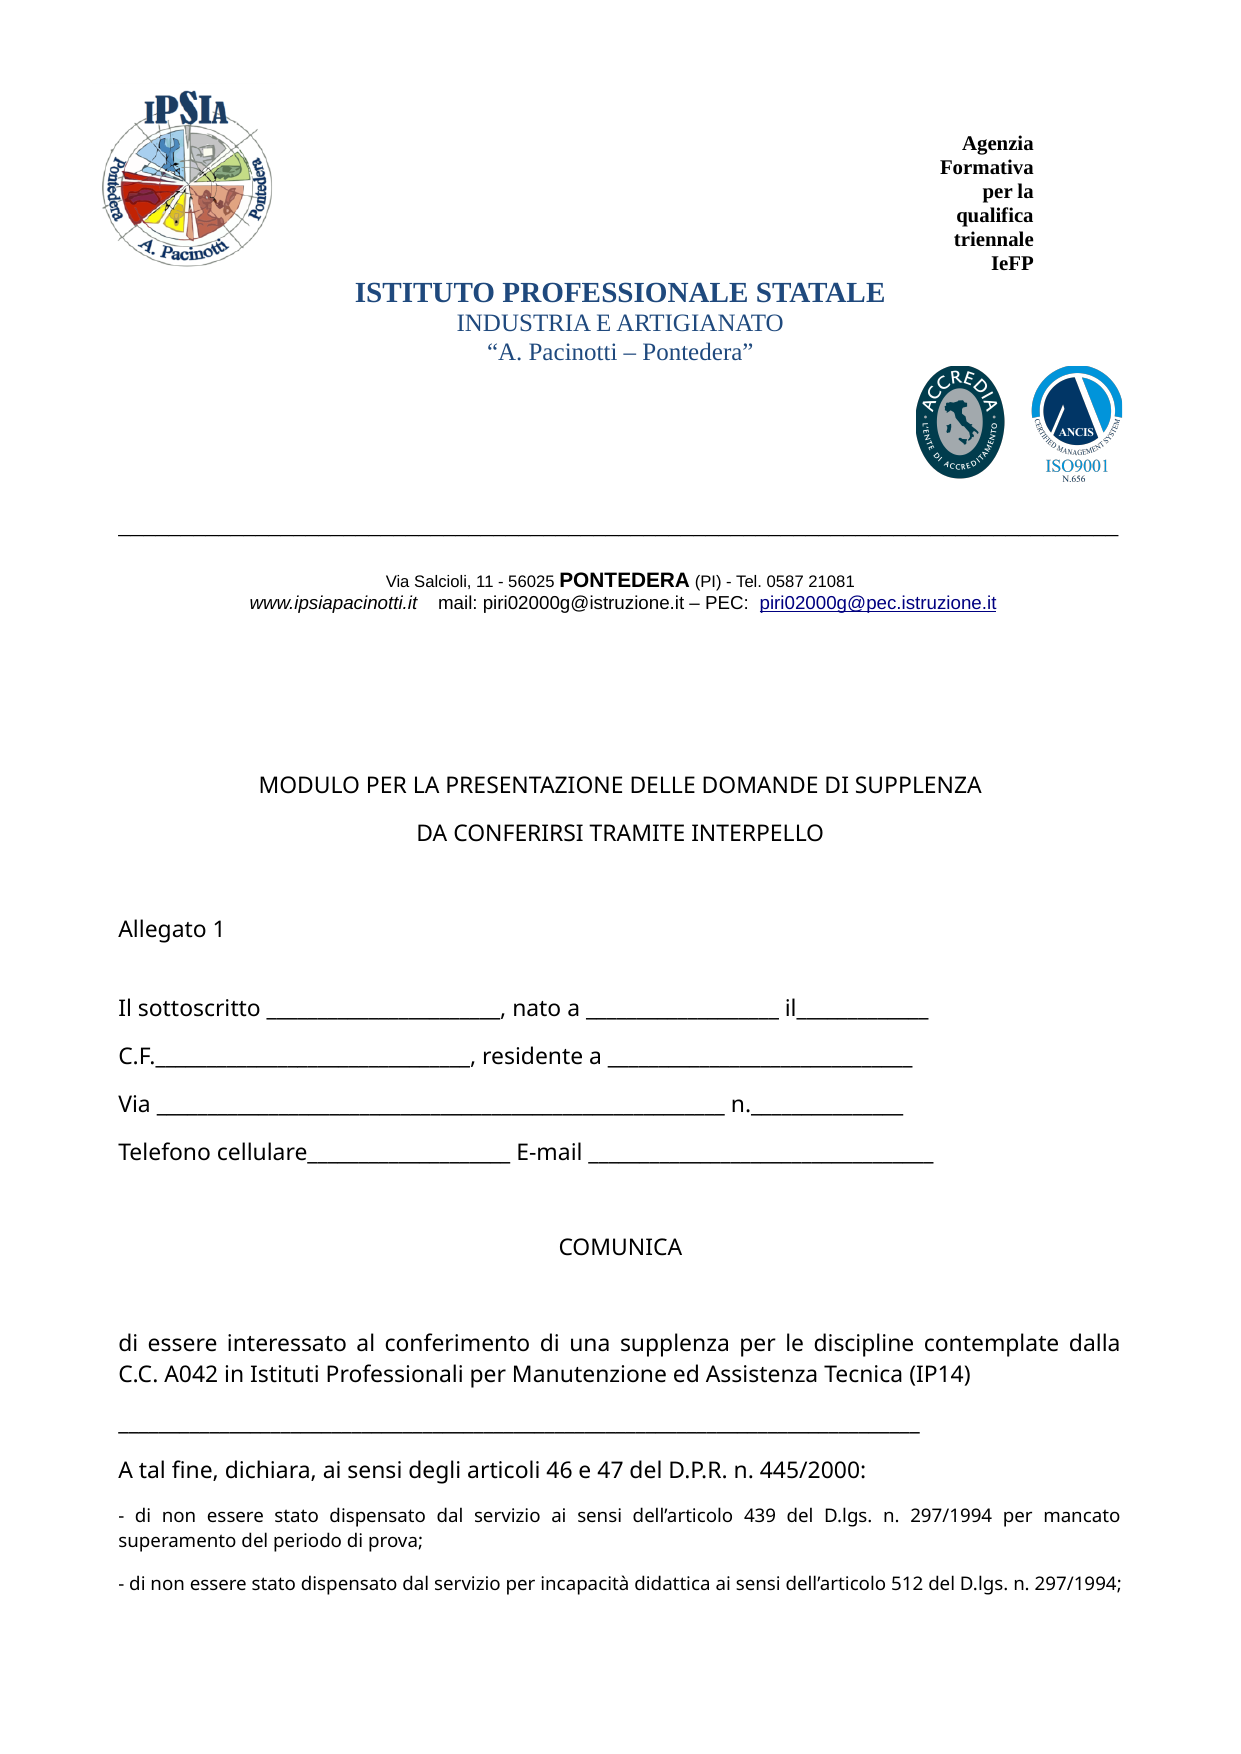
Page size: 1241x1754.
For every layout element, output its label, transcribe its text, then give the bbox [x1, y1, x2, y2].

text Telefono cellulare____________________ E-mail __________________________________ [118, 1135, 1122, 1167]
text DA CONFERIRSI TRAMITE INTERPELLO [118, 817, 1122, 848]
text Il sottoscritto _______________________, nato a ___________________ il_____________ [118, 992, 1122, 1023]
picture [916, 366, 946, 405]
text - di non essere stato dispensato dal servizio per incapacità didattica ai sensi dell’articolo 512 del D.lgs. n. 297/1994; [118, 1570, 1122, 1595]
picture [92, 83, 276, 270]
text Via ________________________________________________________ n._______________ [118, 1087, 1122, 1119]
text _______________________________________________________________________________ [118, 1406, 1122, 1437]
picture [937, 389, 982, 455]
text A tal fine, dichiara, ai sensi degli articoli 46 e 47 del D.P.R. n. 445/2000: [118, 1454, 1122, 1485]
picture [916, 366, 1123, 482]
text COMUNICA [118, 1231, 1122, 1262]
text Allegato 1 [118, 913, 1122, 944]
text - di non essere stato dispensato dal servizio ai sensi dell’articolo 439 del D.lgs. n. 297/1994 per mancato superamento del periodo di prova; [118, 1502, 1122, 1553]
text di essere interessato al conferimento di una supplenza per le discipline contemplate dalla C.C. A042 in Istituti Professionali per Manutenzione ed Assistenza Tecnica (IP14) [118, 1327, 1122, 1389]
text C.F._______________________________, residente a ______________________________ [118, 1039, 1122, 1071]
text MODULO PER LA PRESENTAZIONE DELLE DOMANDE DI SUPPLENZA [118, 769, 1122, 800]
picture [1092, 366, 1123, 400]
